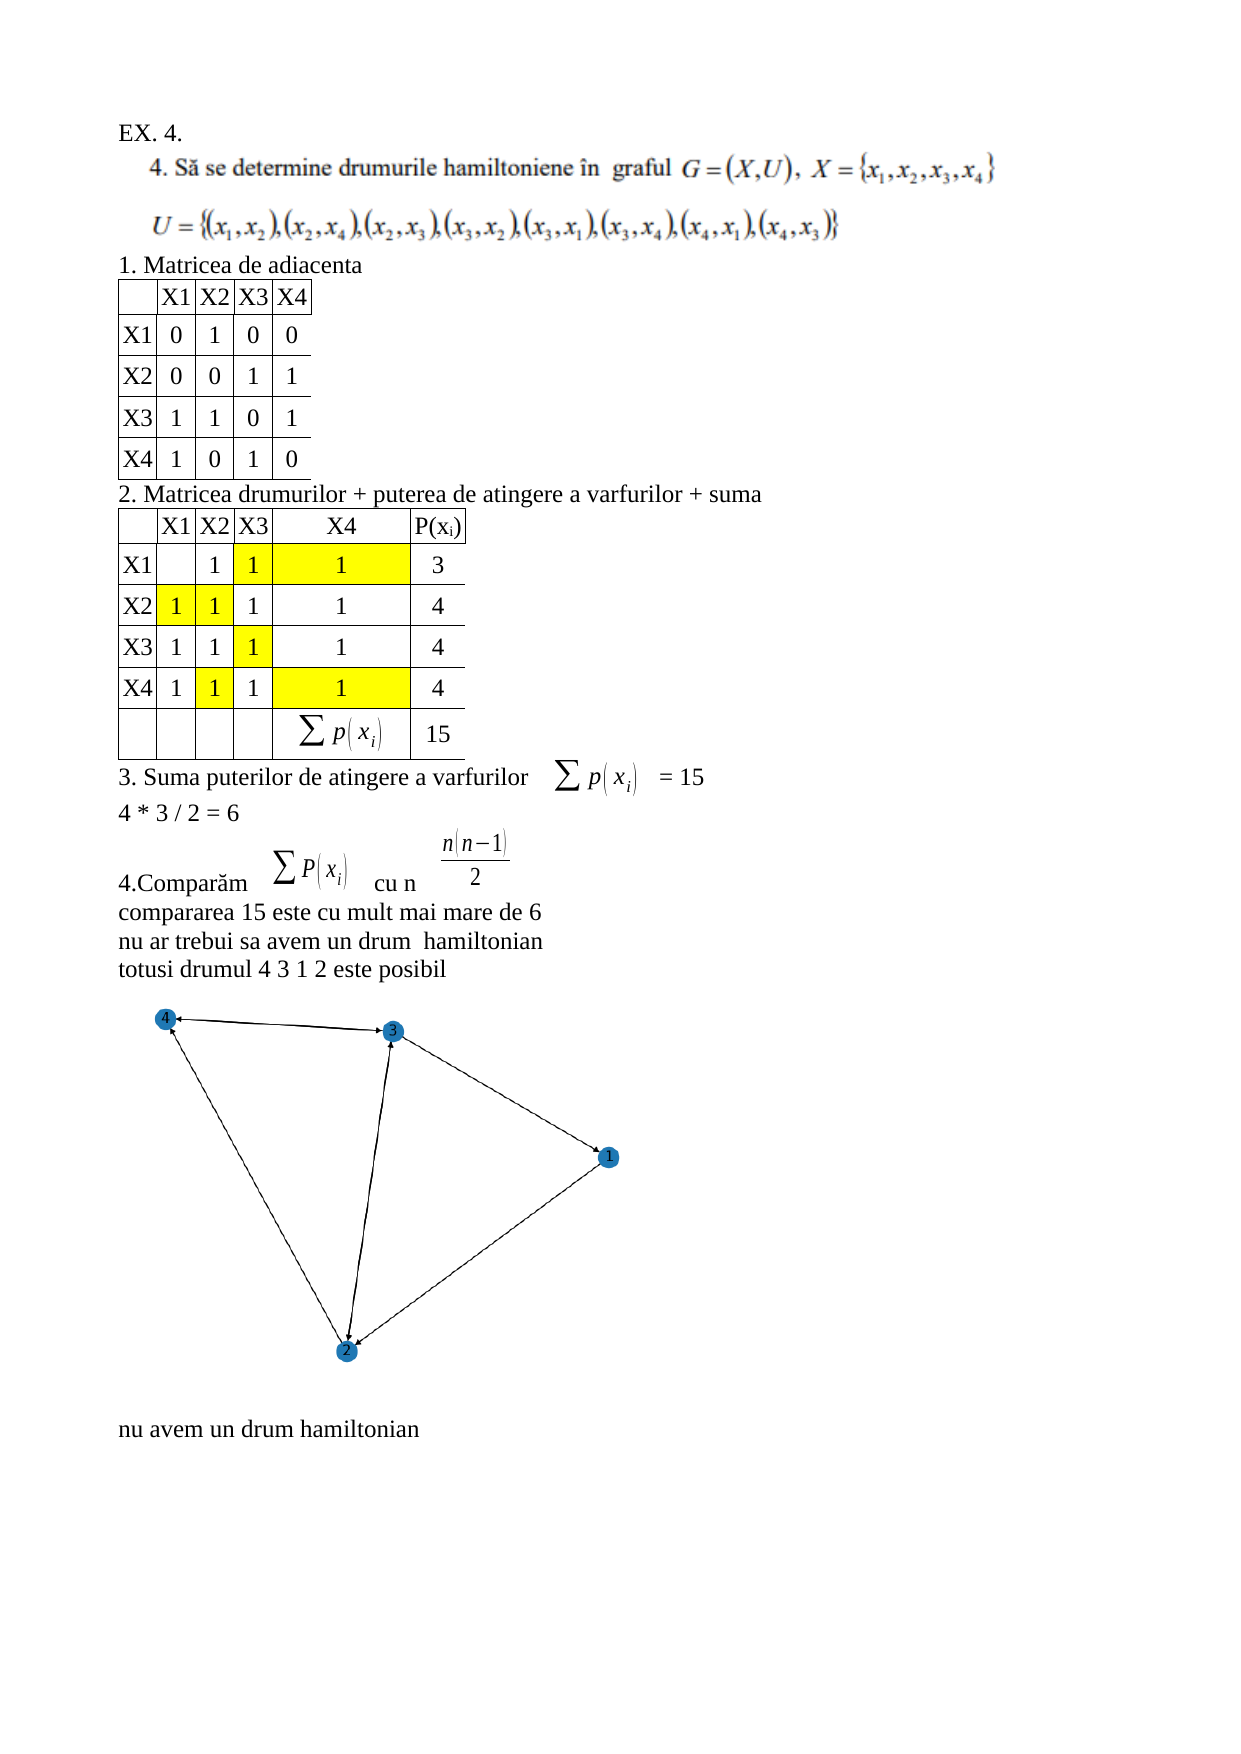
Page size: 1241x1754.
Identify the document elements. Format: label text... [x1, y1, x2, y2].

table_cell X3 [119, 397, 156, 437]
table_cell 1 [234, 668, 272, 708]
text 3. Suma puterilor de atingere a varfurilor = 15 [118, 760, 1122, 798]
table_cell 1 [234, 626, 272, 667]
table_cell 1 [273, 668, 410, 708]
table_cell 1 [196, 544, 233, 584]
table_cell [273, 709, 410, 759]
table_cell 4 [411, 585, 465, 625]
table_cell 1 [196, 315, 233, 355]
table_cell 0 [234, 397, 272, 437]
table_cell X4 [119, 438, 156, 478]
table_header X1 [158, 280, 195, 313]
table_cell 1 [273, 544, 410, 584]
text 4 * 3 / 2 = 6 [118, 798, 1122, 827]
table_header X4 [273, 509, 410, 543]
text nu avem un drum hamiltonian [118, 1414, 1122, 1443]
table_cell [157, 709, 195, 759]
table_cell 4 [411, 626, 465, 667]
table_header X1 [158, 509, 195, 543]
table_cell 1 [234, 438, 272, 478]
text 1. Matricea de adiacenta [118, 250, 1122, 279]
table_header X4 [273, 280, 311, 313]
table_cell 1 [234, 544, 272, 584]
table_cell 3 [411, 544, 465, 584]
table_cell 0 [196, 356, 233, 396]
table_cell 0 [273, 315, 311, 355]
text 2. Matricea drumurilor + puterea de atingere a varfurilor + suma [118, 479, 1122, 508]
text 4.Comparăm cu n [118, 827, 1122, 897]
picture [118, 983, 655, 1386]
table_cell 0 [157, 315, 195, 355]
text nu ar trebui sa avem un drum hamiltonian [118, 926, 1122, 954]
table_header X2 [196, 509, 234, 543]
table_cell 1 [273, 626, 410, 667]
table_cell [196, 709, 233, 759]
table_cell 1 [196, 668, 233, 708]
table_cell X1 [119, 544, 156, 584]
table_cell 1 [234, 585, 272, 625]
table_header X3 [235, 509, 272, 543]
table_cell 1 [273, 397, 311, 437]
table_cell X3 [119, 626, 156, 667]
table_cell 1 [273, 585, 410, 625]
text compararea 15 este cu mult mai mare de 6 [118, 897, 1122, 926]
table_cell 1 [157, 668, 195, 708]
table_cell X2 [119, 356, 156, 396]
table_cell 4 [411, 668, 465, 708]
table_cell 1 [234, 356, 272, 396]
table_cell 15 [411, 709, 465, 759]
table_cell X4 [119, 668, 156, 708]
table_cell 1 [157, 585, 195, 625]
table_cell 1 [273, 356, 311, 396]
table_cell 1 [196, 397, 233, 437]
table_cell 0 [273, 438, 311, 478]
table_cell [234, 709, 272, 759]
table_cell 0 [157, 356, 195, 396]
table_header [119, 509, 157, 543]
table_cell 1 [196, 585, 233, 625]
table_cell [119, 709, 156, 759]
table_header X3 [235, 280, 272, 313]
table_cell 0 [196, 438, 233, 478]
picture [118, 146, 1009, 250]
table_cell [157, 544, 195, 584]
table_header [119, 280, 157, 313]
table_header X2 [196, 280, 234, 313]
table_cell 0 [234, 315, 272, 355]
table_cell 1 [157, 397, 195, 437]
table_cell X2 [119, 585, 156, 625]
table_header P(xi) [411, 509, 465, 543]
table_cell 1 [196, 626, 233, 667]
text totusi drumul 4 3 1 2 este posibil [118, 954, 1122, 983]
text EX. 4. [118, 118, 1122, 147]
table_cell X1 [119, 315, 156, 355]
table_cell 1 [157, 438, 195, 478]
table_cell 1 [157, 626, 195, 667]
